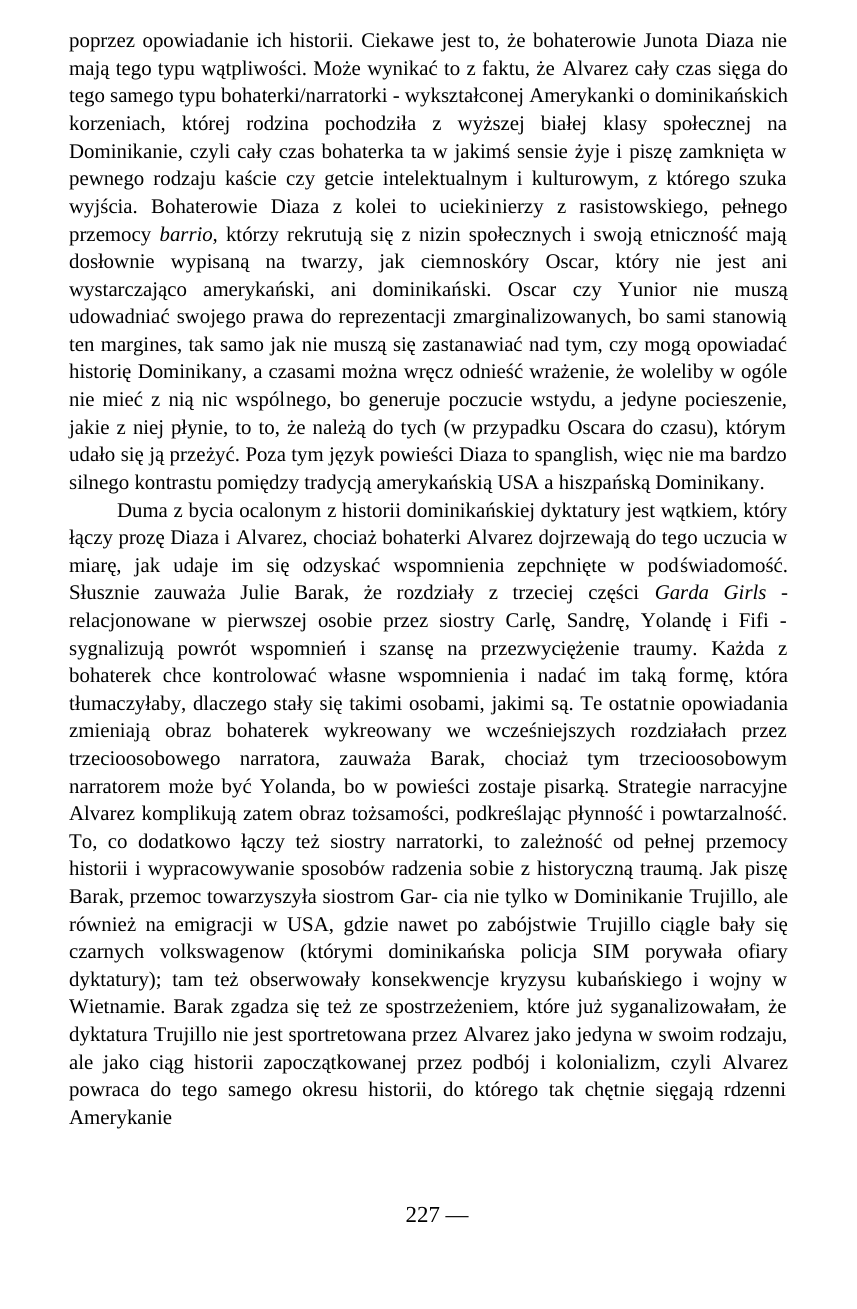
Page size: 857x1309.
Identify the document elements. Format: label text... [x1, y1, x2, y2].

text 227 — [405, 1201, 479, 1227]
text Duma z bycia ocalonym z historii dominikańskiej dyktatury jest wątkiem, który łączy prozę Diaza i Alvarez, chociaż bohaterki Alvarez dojrzewają do tego uczucia w miarę, jak udaje im się odzyskać wspomnienia zepchnięte w pod­świadomość. Słusznie zauważa Julie Barak, że rozdziały z trzeciej części Garda Girls - relacjonowane w pierwszej osobie przez siostry Carlę, Sandrę, Yolandę i Fifi - sygnalizują powrót wspomnień i szansę na przezwyciężenie traumy. Każda z bohaterek chce kontrolować własne wspomnienia i nadać im taką for­mę, która tłumaczyłaby, dlaczego stały się takimi osobami, jakimi są. Te ostat­nie opowiadania zmieniają obraz bohaterek wykreowany we wcześniejszych rozdziałach przez trzecioosobowego narratora, zauważa Barak, chociaż tym trzecioosobowym narratorem może być Yolanda, bo w powieści zostaje pisarką. Strategie narracyjne Alvarez komplikują zatem obraz tożsamości, podkreślając płynność i powtarzalność. To, co dodatkowo łączy też siostry narratorki, to za­leżność od pełnej przemocy historii i wypracowywanie sposobów radzenia so­bie z historyczną traumą. Jak piszę Barak, przemoc towarzyszyła siostrom Gar- cia nie tylko w Dominikanie Trujillo, ale również na emigracji w USA, gdzie nawet po zabójstwie Trujillo ciągle bały się czarnych volkswagenow (którymi dominikańska policja SIM porywała ofiary dyktatury); tam też obserwowały konsekwencje kryzysu kubańskiego i wojny w Wietnamie. Barak zgadza się też ze spostrzeżeniem, które już syganalizowałam, że dyktatura Trujillo nie jest sportretowana przez Alvarez jako jedyna w swoim rodzaju, ale jako ciąg histo­rii zapoczątkowanej przez podbój i kolonializm, czyli Alvarez powraca do tego samego okresu historii, do którego tak chętnie sięgają rdzenni Amerykanie [69, 497, 788, 1129]
text poprzez opowiadanie ich historii. Ciekawe jest to, że bohaterowie Junota Diaza nie mają tego typu wątpliwości. Może wynikać to z faktu, że Alvarez cały czas sięga do tego samego typu bohaterki/narratorki - wykształconej Amerykan­ki o dominikańskich korzeniach, której rodzina pochodziła z wyższej białej klasy społecznej na Dominikanie, czyli cały czas bohaterka ta w jakimś sensie żyje i piszę zamknięta w pewnego rodzaju kaście czy getcie intelektualnym i kulturowym, z którego szuka wyjścia. Bohaterowie Diaza z kolei to ucieki­nierzy z rasistowskiego, pełnego przemocy barrio, którzy rekrutują się z nizin społecznych i swoją etniczność mają dosłownie wypisaną na twarzy, jak ciem­noskóry Oscar, który nie jest ani wystarczająco amerykański, ani dominikań­ski. Oscar czy Yunior nie muszą udowadniać swojego prawa do reprezentacji zmarginalizowanych, bo sami stanowią ten margines, tak samo jak nie muszą się zastanawiać nad tym, czy mogą opowiadać historię Dominikany, a czasami można wręcz odnieść wrażenie, że woleliby w ogóle nie mieć z nią nic wspól­nego, bo generuje poczucie wstydu, a jedyne pocieszenie, jakie z niej płynie, to to, że należą do tych (w przypadku Oscara do czasu), którym udało się ją prze­żyć. Poza tym język powieści Diaza to spanglish, więc nie ma bardzo silnego kontrastu pomiędzy tradycją amerykańskią USA a hiszpańską Dominikany. [69, 28, 788, 494]
